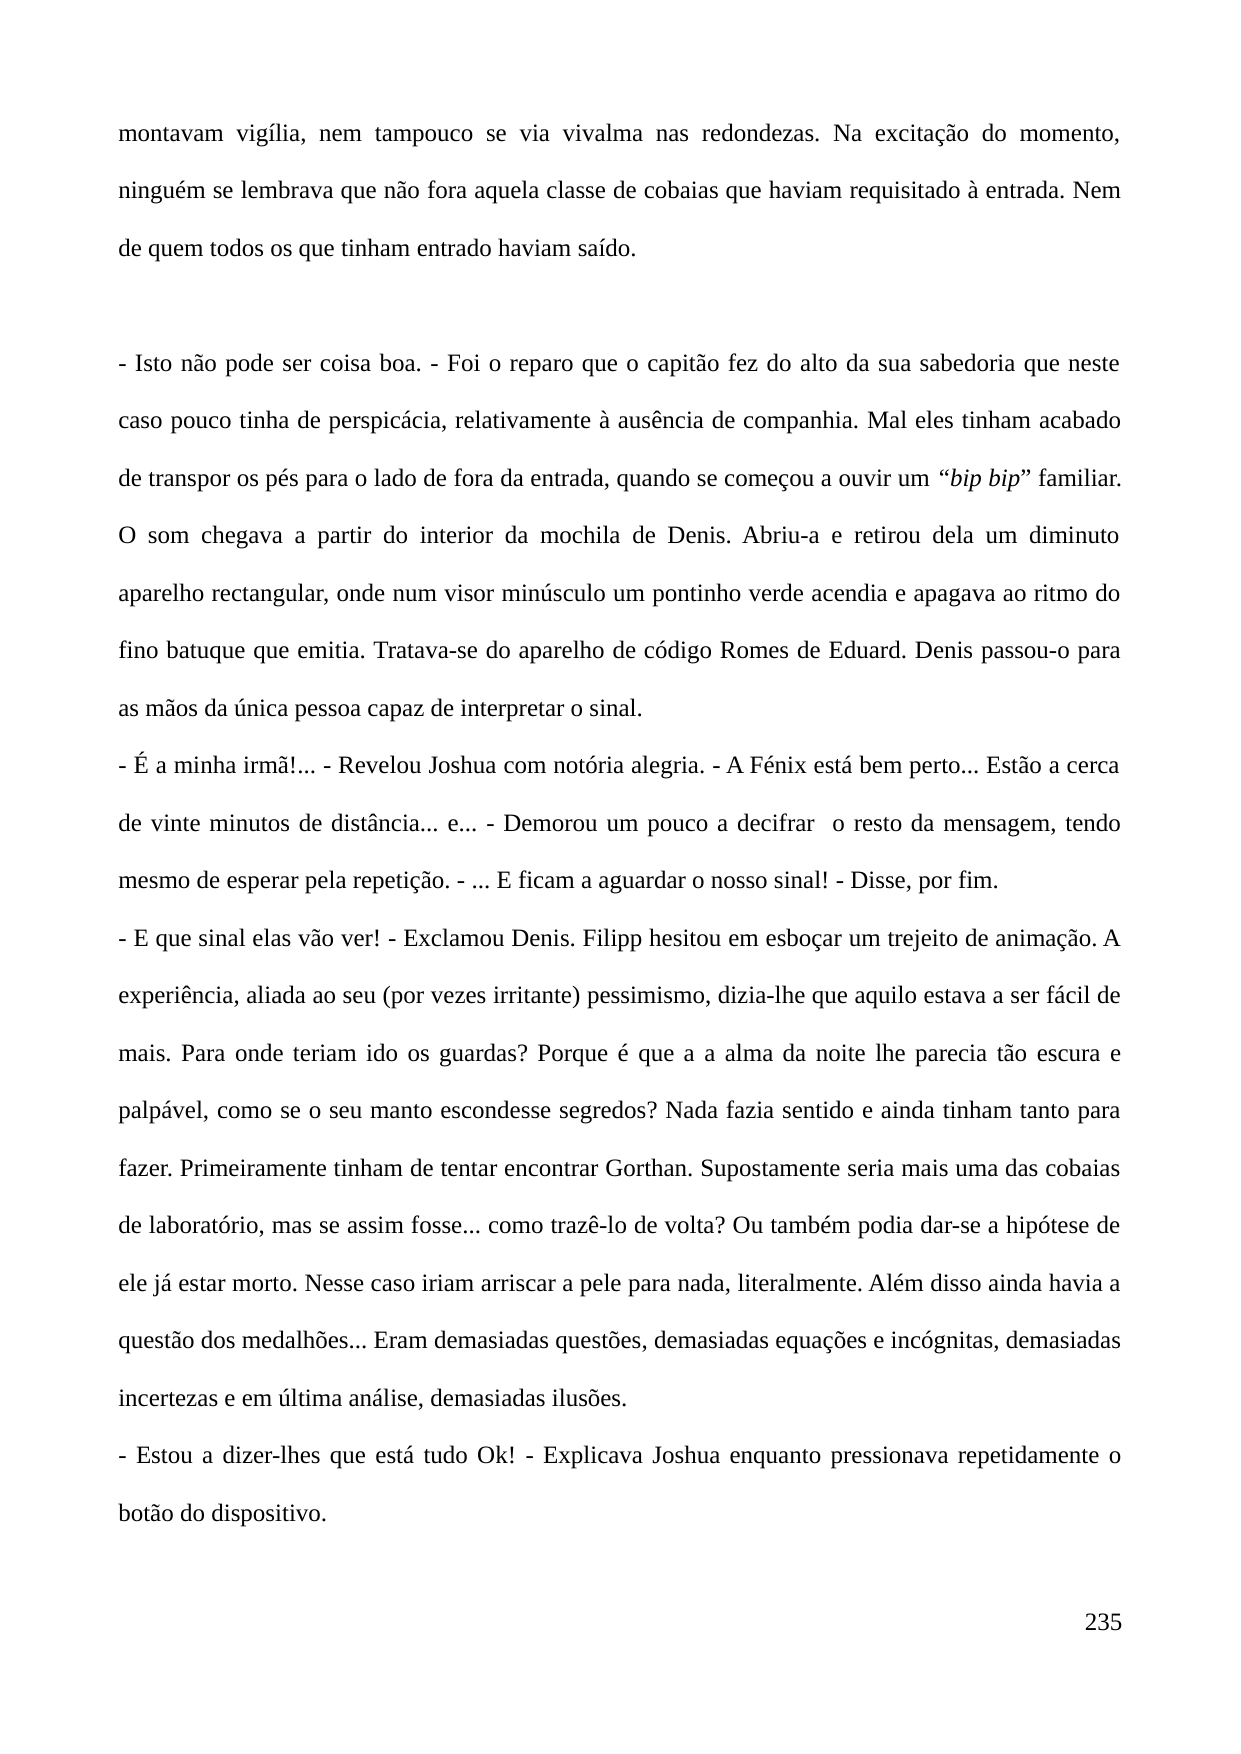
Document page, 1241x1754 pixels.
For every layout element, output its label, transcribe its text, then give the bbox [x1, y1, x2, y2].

text - E que sinal elas vão ver! - Exclamou Denis. Filipp hesitou em esboçar um trejeito de animação. A experiência, aliada ao seu (por vezes irritante) pessimismo, dizia-lhe que aquilo estava a ser fácil de mais. Para onde teriam ido os guardas? Porque é que a a alma da noite lhe parecia tão escura e palpável, como se o seu manto escondesse segredos? Nada fazia sentido e ainda tinham tanto para fazer. Primeiramente tinham de tentar encontrar Gorthan. Supostamente seria mais uma das cobaias de laboratório, mas se assim fosse... como trazê-lo de volta? Ou também podia dar-se a hipótese de ele já estar morto. Nesse caso iriam arriscar a pele para nada, literalmente. Além disso ainda havia a questão dos medalhões... Eram demasiadas questões, demasiadas equações e incógnitas, demasiadas incertezas e em última análise, demasiadas ilusões. [118, 923, 1122, 1412]
text montavam vigília, nem tampouco se via vivalma nas redondezas. Na excitação do momento, ninguém se lembrava que não fora aquela classe de cobaias que haviam requisitado à entrada. Nem de quem todos os que tinham entrado haviam saído. [118, 118, 1122, 262]
text - Estou a dizer-lhes que está tudo Ok! - Explicava Joshua enquanto pressionava repetidamente o botão do dispositivo. [118, 1441, 1122, 1527]
text - Isto não pode ser coisa boa. - Foi o reparo que o capitão fez do alto da sua sabedoria que neste caso pouco tinha de perspicácia, relativamente à ausência de companhia. Mal eles tinham acabado de transpor os pés para o lado de fora da entrada, quando se começou a ouvir um “bip bip” familiar. O som chegava a partir do interior da mochila de Denis. Abriu-a e retirou dela um diminuto aparelho rectangular, onde num visor minúsculo um pontinho verde acendia e apagava ao ritmo do fino batuque que emitia. Tratava-se do aparelho de código Romes de Eduard. Denis passou-o para as mãos da única pessoa capaz de interpretar o sinal. [118, 348, 1122, 722]
text - É a minha irmã!... - Revelou Joshua com notória alegria. - A Fénix está bem perto... Estão a cerca de vinte minutos de distância... e... - Demorou um pouco a decifrar o resto da mensagem, tendo mesmo de esperar pela repetição. - ... E ficam a aguardar o nosso sinal! - Disse, por fim. [118, 751, 1122, 894]
